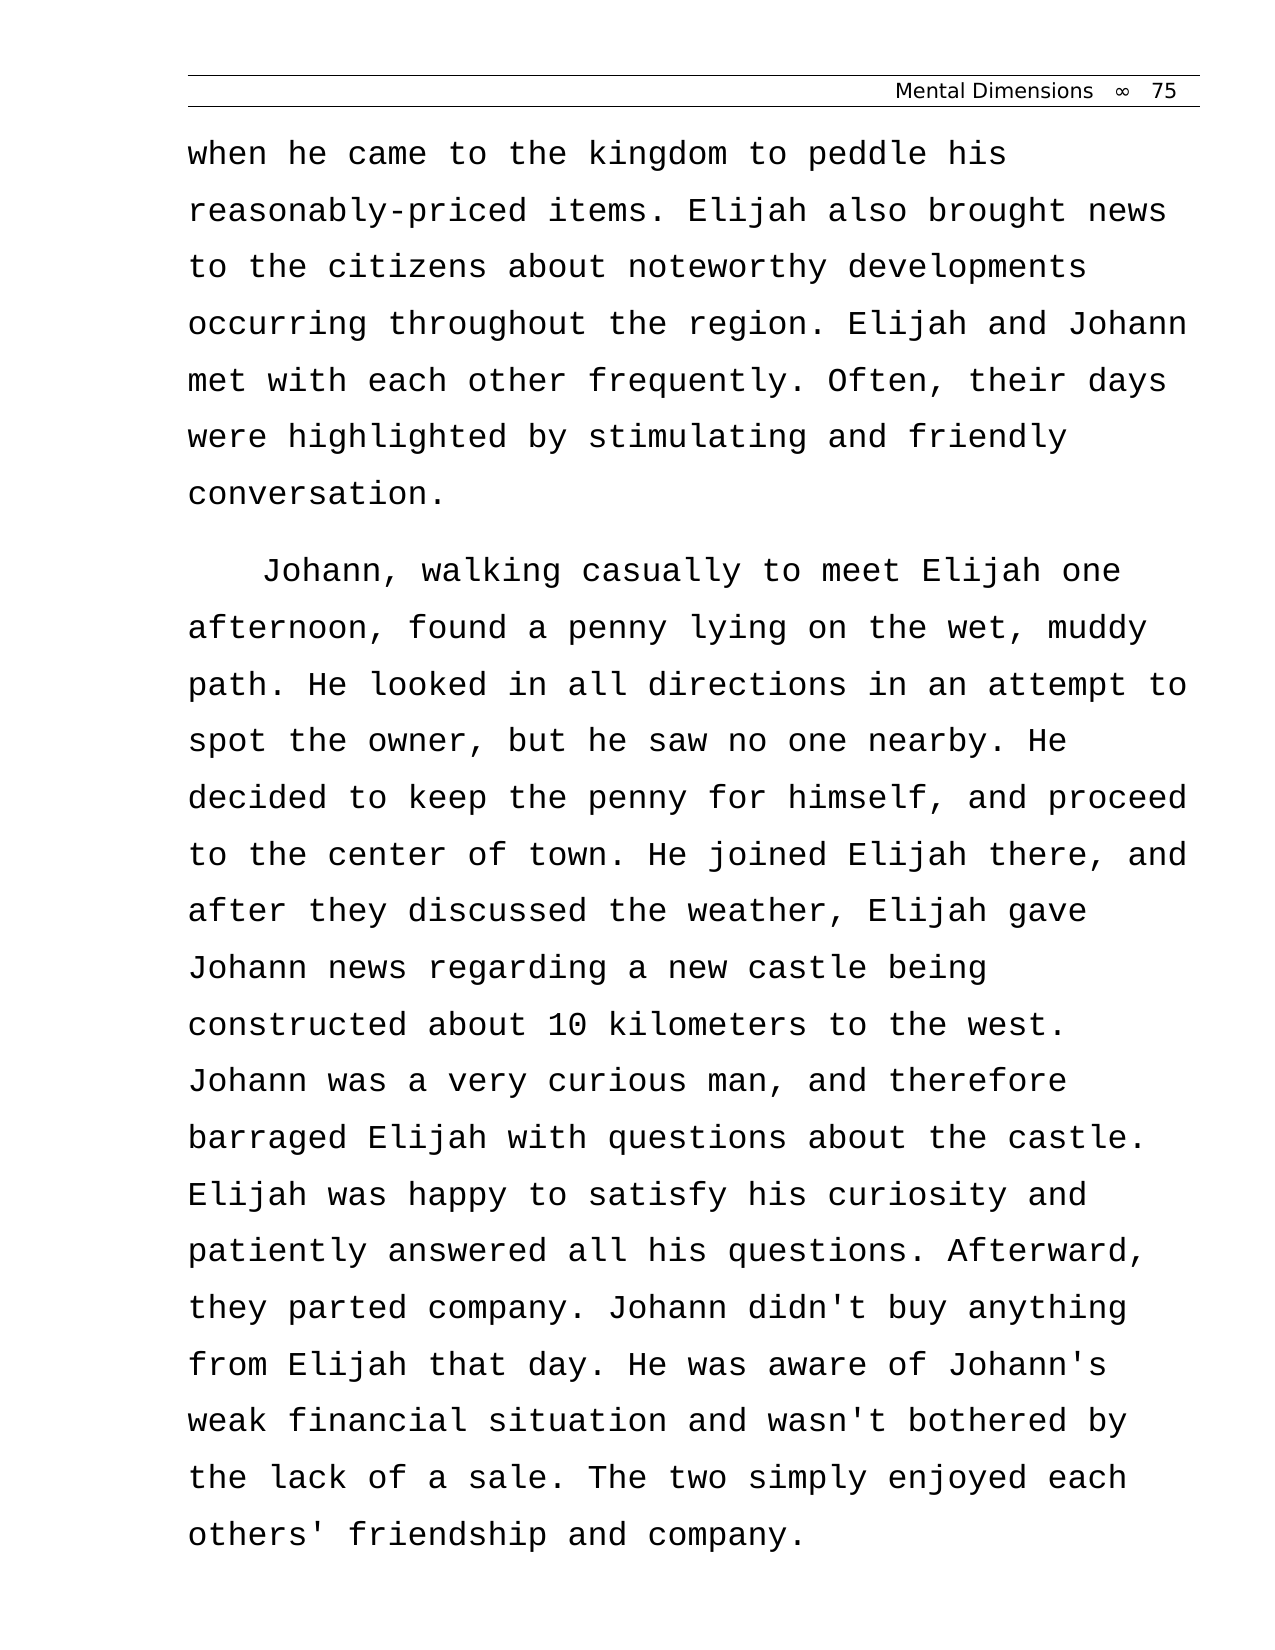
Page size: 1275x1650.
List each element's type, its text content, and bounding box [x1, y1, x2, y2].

text when he came to the kingdom to peddle his reasonably-priced items. Elijah also brought news to the citizens about noteworthy developments occurring throughout the region. Elijah and Johann met with each other frequently. Often, their days were highlighted by stimulating and friendly conversation. [187, 137, 1200, 514]
text Johann, walking casually to meet Elijah one afternoon, found a penny lying on the wet, muddy path. He looked in all directions in an attempt to spot the owner, but he saw no one nearby. He decided to keep the penny for himself, and proceed to the center of town. He joined Elijah there, and after they discussed the weather, Elijah gave Johann news regarding a new castle being constructed about 10 kilometers to the west. Johann was a very curious man, and therefore barraged Elijah with questions about the castle. Elijah was happy to satisfy his curiosity and patiently answered all his questions. Afterward, they parted company. Johann didn't buy anything from Elijah that day. He was aware of Johann's weak financial situation and wasn't bothered by the lack of a sale. The two simply enjoyed each others' friendship and company. [187, 554, 1200, 1555]
